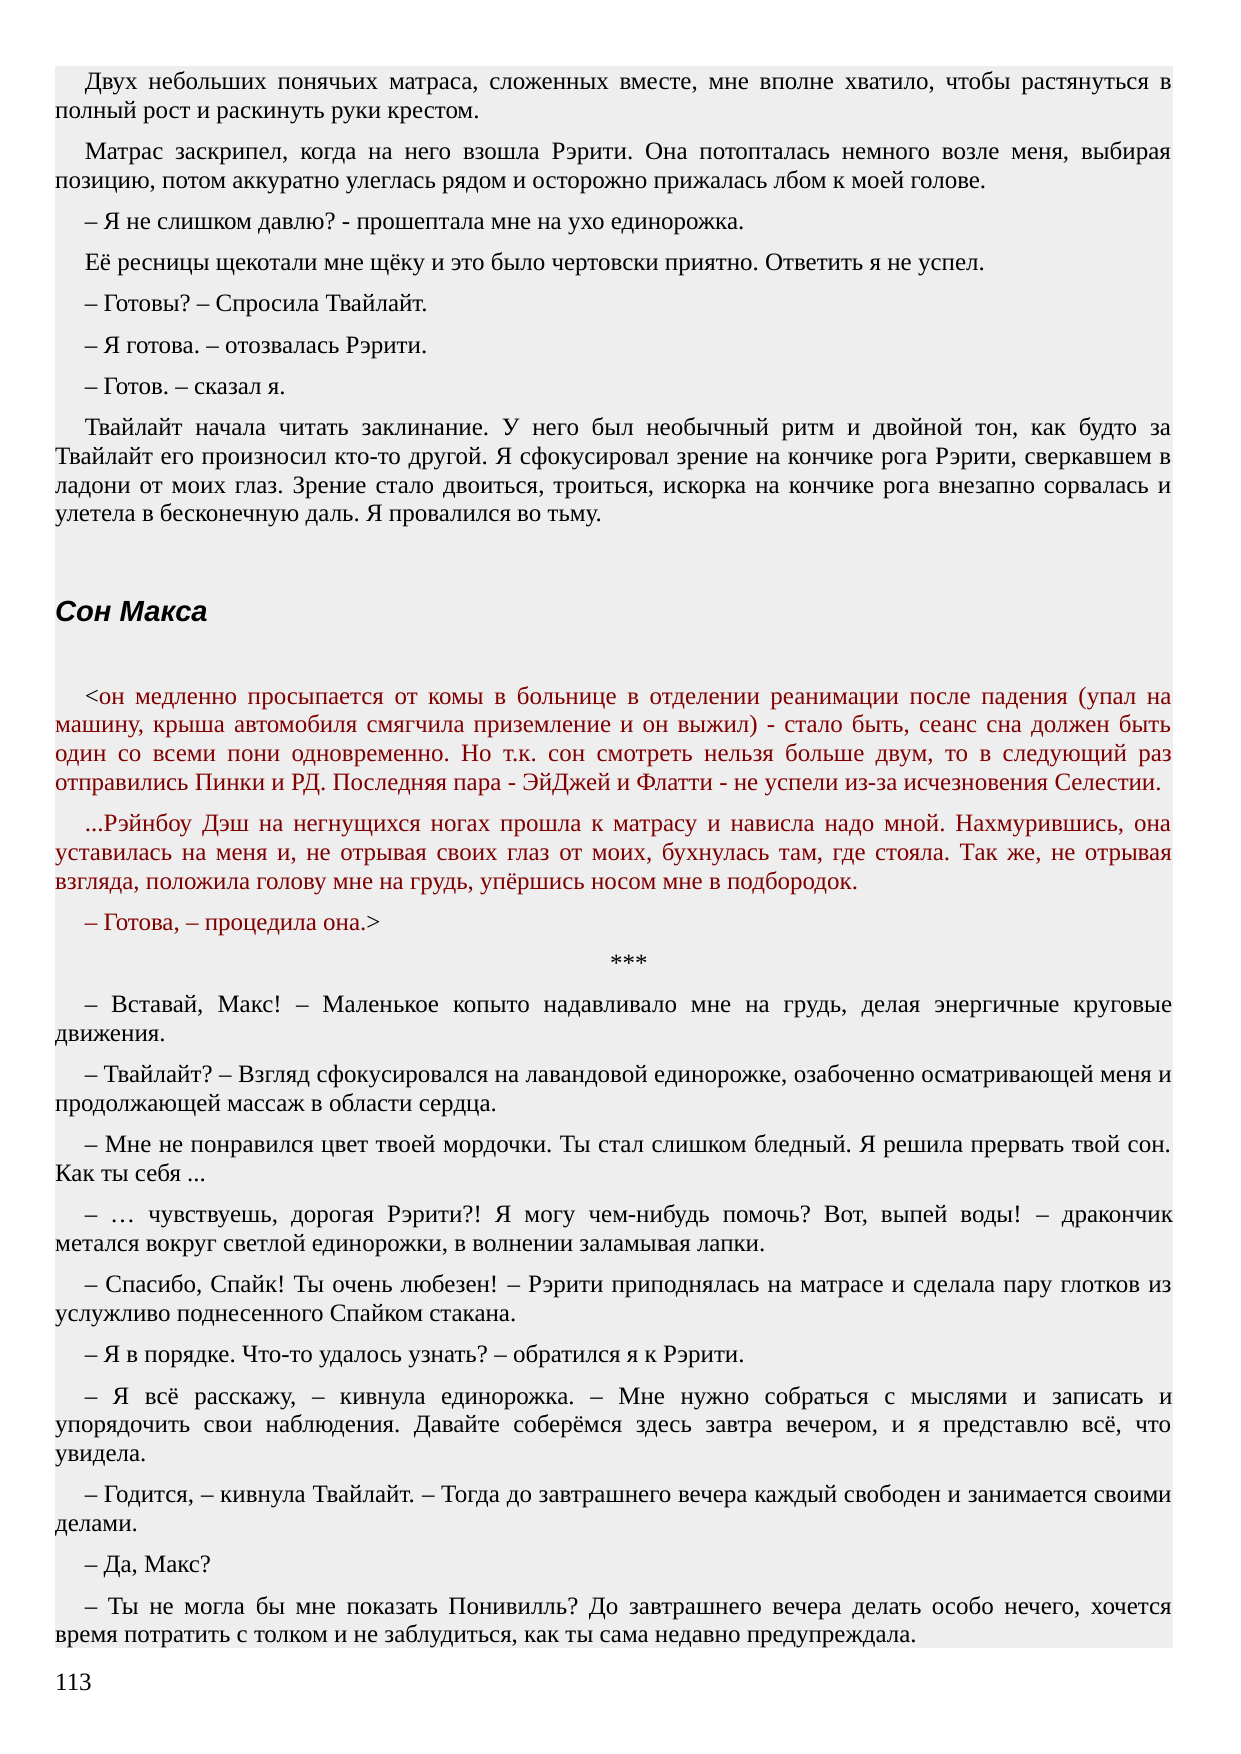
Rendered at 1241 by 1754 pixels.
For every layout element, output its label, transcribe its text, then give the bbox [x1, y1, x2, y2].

text – Я в порядке. Что-то удалось узнать? – обратился я к Рэрити. [55, 1339, 1173, 1368]
text – Вставай, Макс! – Маленькое копыто надавливало мне на грудь, делая энергичные круговые движения. [55, 989, 1173, 1047]
text – Готова, – процедила она.> [55, 907, 1173, 936]
text – … чувствуешь, дорогая Рэрити?! Я могу чем-нибудь помочь? Вот, выпей воды! – дракончик метался вокруг светлой единорожки, в волнении заламывая лапки. [55, 1199, 1173, 1257]
text – Я не слишком давлю? - прошептала мне на ухо единорожка. [55, 206, 1173, 235]
text – Спасибо, Спайк! Ты очень любезен! – Рэрити приподнялась на матрасе и сделала пару глотков из услужливо поднесенного Спайком стакана. [55, 1269, 1173, 1327]
text – Твайлайт? – Взгляд сфокусировался на лавандовой единорожке, озабоченно осматривающей меня и продолжающей массаж в области сердца. [55, 1059, 1173, 1117]
text Двух небольших понячьих матраса, сложенных вместе, мне вполне хватило, чтобы растянуться в полный рост и раскинуть руки крестом. [55, 66, 1173, 123]
text – Готовы? – Спросила Твайлайт. [55, 288, 1173, 317]
text <он медленно просыпается от комы в больнице в отделении реанимации после падения (упал на машину, крыша автомобиля смягчила приземление и он выжил) - стало быть, сеанс сна должен быть один со всеми пони одновременно. Но т.к. сон смотреть нельзя больше двум, то в следующий раз отправились Пинки и РД. Последняя пара - ЭйДжей и Флатти - не успели из-за исчезновения Селестии. [55, 681, 1173, 796]
text – Да, Макс? [55, 1549, 1173, 1578]
text – Годится, – кивнула Твайлайт. – Тогда до завтрашнего вечера каждый свободен и занимается своими делами. [55, 1479, 1173, 1537]
text – Я всё расскажу, – кивнула единорожка. – Мне нужно собраться с мыслями и записать и упорядочить свои наблюдения. Давайте соберёмся здесь завтра вечером, и я представлю всё, что увидела. [55, 1381, 1173, 1467]
text – Ты не могла бы мне показать Понивилль? До завтрашнего вечера делать особо нечего, хочется время потратить с толком и не заблудиться, как ты сама недавно предупреждала. [55, 1591, 1173, 1648]
text Твайлайт начала читать заклинание. У него был необычный ритм и двойной тон, как будто за Твайлайт его произносил кто-то другой. Я сфокусировал зрение на кончике рога Рэрити, сверкавшем в ладони от моих глаз. Зрение стало двоиться, троиться, искорка на кончике рога внезапно сорвалась и улетела в бесконечную даль. Я провалился во тьму. [55, 412, 1173, 527]
text Матрас заскрипел, когда на него взошла Рэрити. Она потопталась немного возле меня, выбирая позицию, потом аккуратно улеглась рядом и осторожно прижалась лбом к моей голове. [55, 136, 1173, 193]
text – Мне не понравился цвет твоей мордочки. Ты стал слишком бледный. Я решила прервать твой сон. Как ты себя ... [55, 1129, 1173, 1187]
text – Готов. – сказал я. [55, 371, 1173, 400]
text Её ресницы щекотали мне щёку и это было чертовски приятно. Ответить я не успел. [55, 247, 1173, 276]
text – Я готова. – отозвалась Рэрити. [55, 330, 1173, 358]
subtitle Сон Макса [55, 593, 1173, 627]
text *** [55, 948, 1173, 977]
text ...Рэйнбоу Дэш на негнущихся ногах прошла к матрасу и нависла надо мной. Нахмурившись, она уставилась на меня и, не отрывая своих глаз от моих, бухнулась там, где стояла. Так же, не отрывая взгляда, положила голову мне на грудь, упёршись носом мне в подбородок. [55, 808, 1173, 894]
